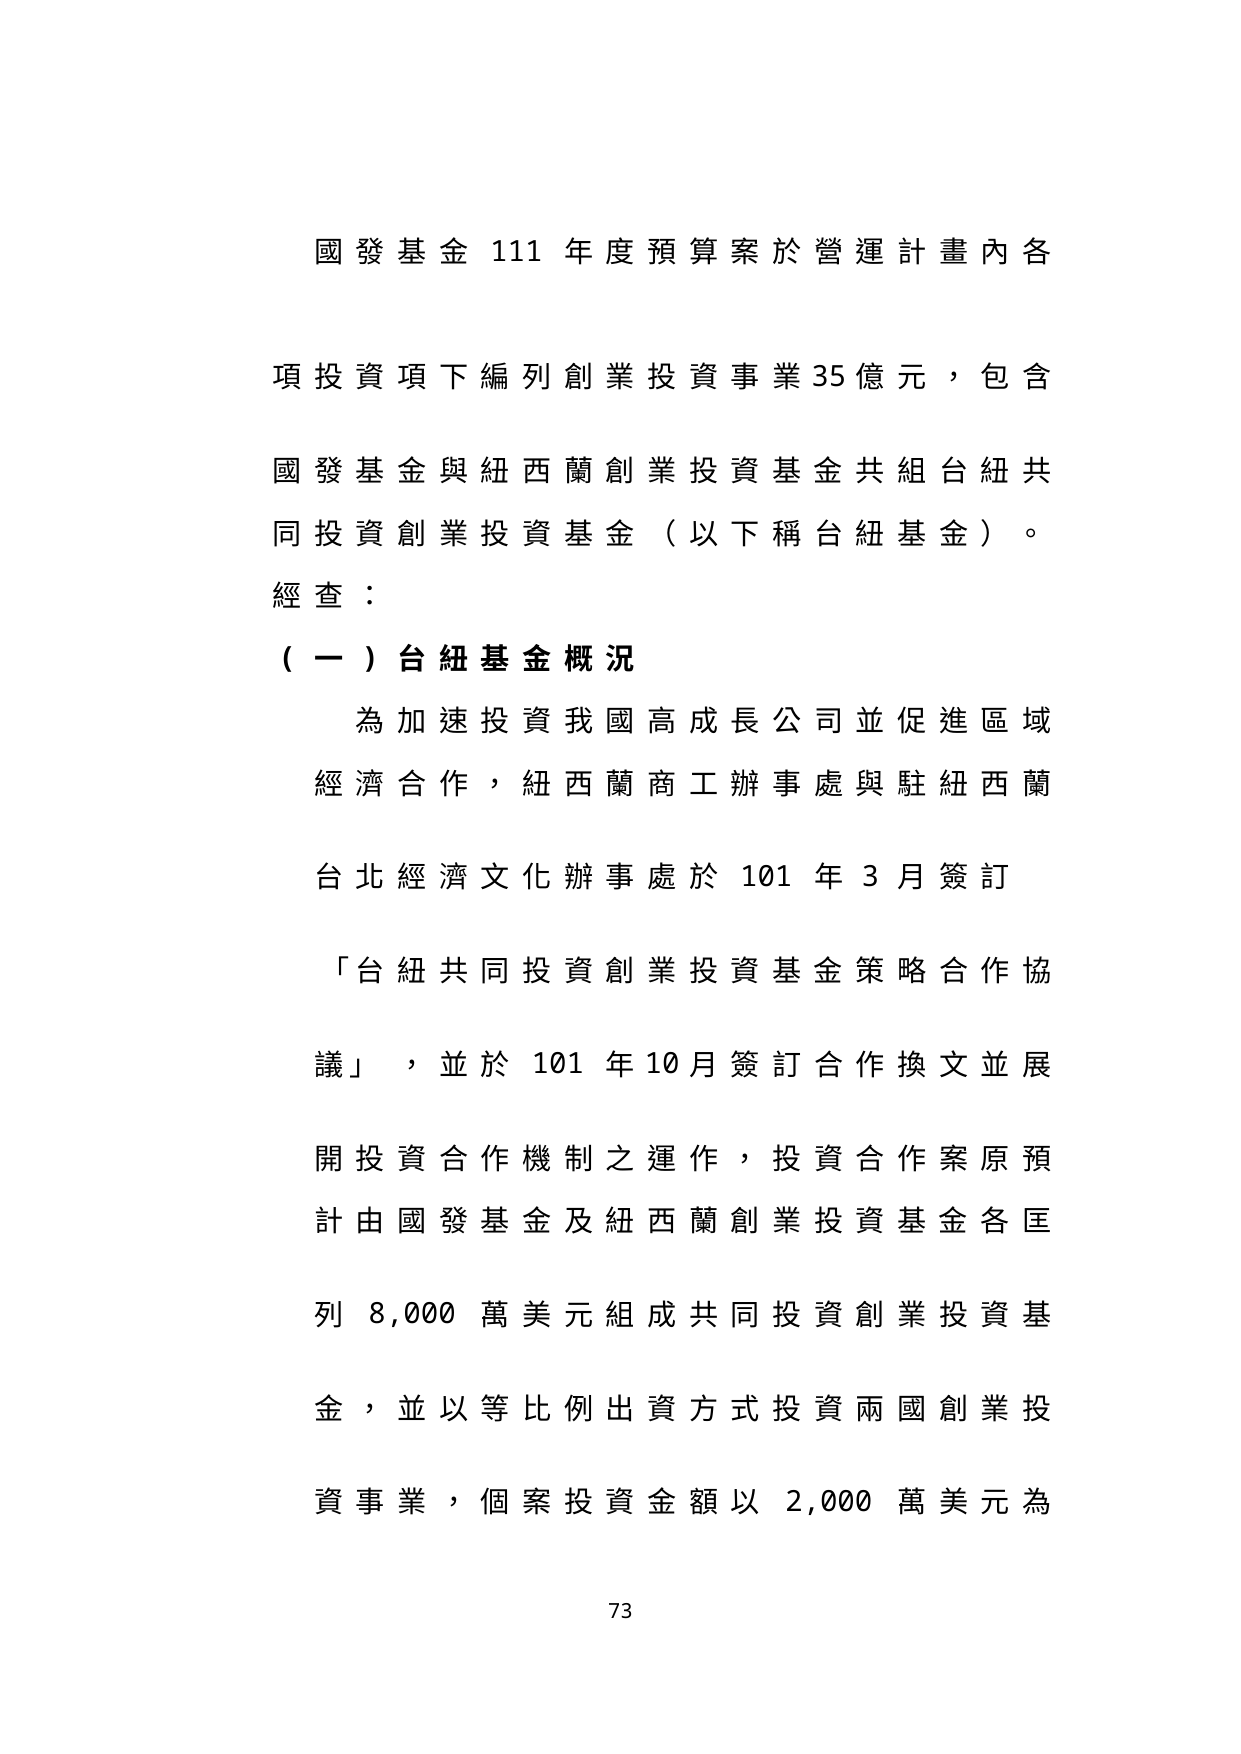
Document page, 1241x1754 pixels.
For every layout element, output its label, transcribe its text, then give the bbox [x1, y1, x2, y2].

text 國發基金111年度預算案於營運計畫內各項投資項下編列創業投資事業35億元，包含國發基金與紐西蘭創業投資基金共組台紐共同投資創業投資基金（以下稱台紐基金）。經查： [242, 177, 1058, 615]
text 為加速投資我國高成長公司並促進區域經濟合作，紐西蘭商工辦事處與駐紐西蘭台北經濟文化辦事處於101年3月簽訂「台紐共同投資創業投資基金策略合作協議」，並於101年10月簽訂合作換文並展開投資合作機制之運作，投資合作案原預計由國發基金及紐西蘭創業投資基金各匡列8,000萬美元組成共同投資創業投資基金，並以等比例出資方式投資兩國創業投資事業，個案投資金額以2,000萬美元為 [271, 677, 1058, 1552]
text (一)台紐基金概況 [242, 615, 1058, 677]
